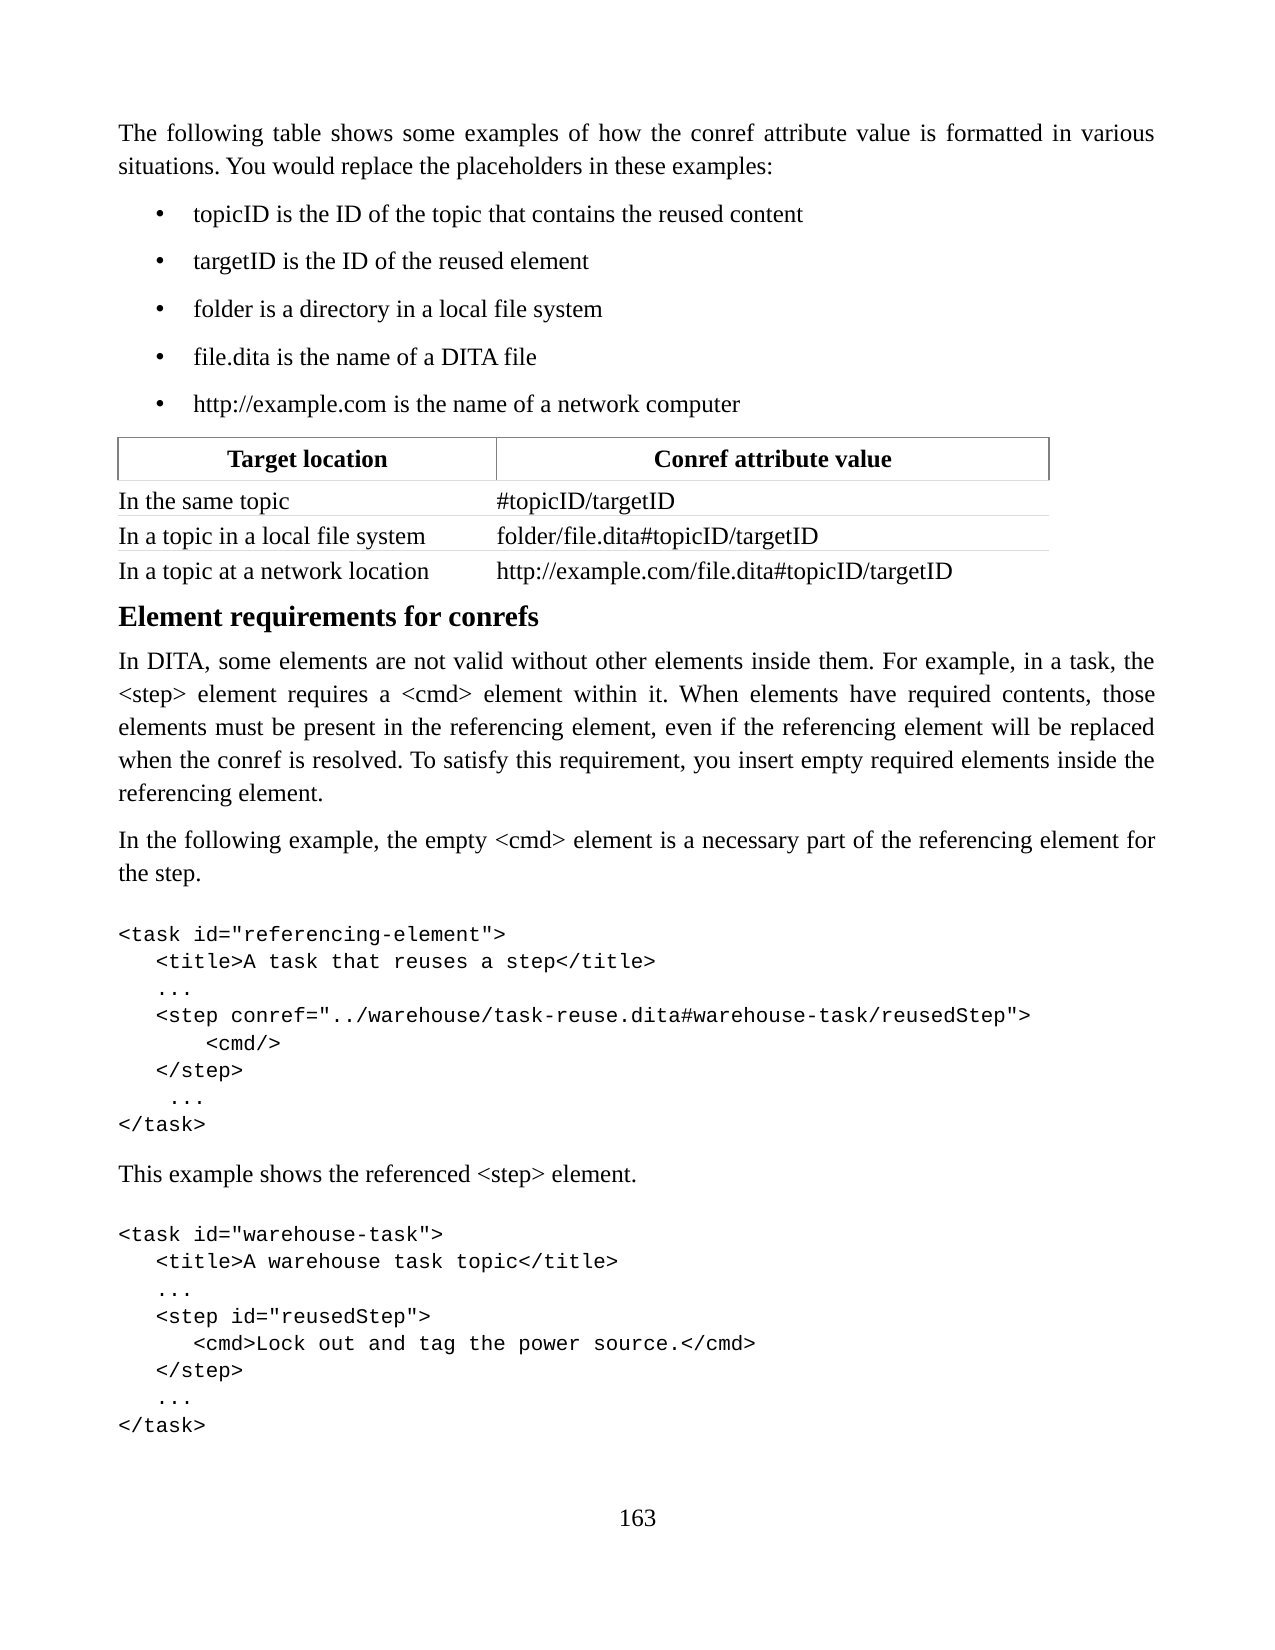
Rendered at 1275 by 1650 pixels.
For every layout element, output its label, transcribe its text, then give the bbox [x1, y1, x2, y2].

text <task id="referencing-element"> <title>A task that reuses a step</title> ... <step conref="../warehouse/task-reuse.dita#warehouse-task/reusedStep"> <cmd/> </step> ... </task> [118, 924, 1157, 1138]
text This example shows the referenced <step> element. [118, 1159, 1157, 1188]
table_header Target location [119, 438, 496, 479]
list targetID is the ID of the reused element [156, 246, 1157, 275]
table_header Conref attribute value [497, 438, 1048, 479]
text In DITA, some elements are not valid without other elements inside them. For example, in a task, the <step> element requires a <cmd> element within it. When elements have required contents, those elements must be present in the referencing element, even if the referencing element will be replaced when the conref is resolved. To satisfy this requirement, you insert empty required elements inside the referencing element. [118, 646, 1157, 807]
table_cell folder/file.dita#topicID/targetID [496, 516, 1049, 550]
table_cell In a topic in a local file system [118, 516, 496, 550]
table_cell http://example.com/file.dita#topicID/targetID [496, 551, 1049, 585]
text <task id="warehouse-task"> <title>A warehouse task topic</title> ... <step id="reusedStep"> <cmd>Lock out and tag the power source.</cmd> </step> ... </task> [118, 1224, 1157, 1438]
subtitle Element requirements for conrefs [118, 599, 1157, 633]
table_cell In a topic at a network location [118, 551, 496, 585]
text The following table shows some examples of how the conref attribute value is formatted in various situations. You would replace the placeholders in these examples: [118, 118, 1157, 180]
text In the following example, the empty <cmd> element is a necessary part of the referencing element for the step. [118, 825, 1157, 887]
list file.dita is the name of a DITA file [156, 342, 1157, 370]
list folder is a directory in a local file system [156, 294, 1157, 323]
list topicID is the ID of the topic that contains the reused content [156, 199, 1157, 227]
table_cell In the same topic [118, 481, 496, 515]
list http://example.com is the name of a network computer [156, 389, 1157, 418]
table_cell #topicID/targetID [496, 481, 1049, 515]
